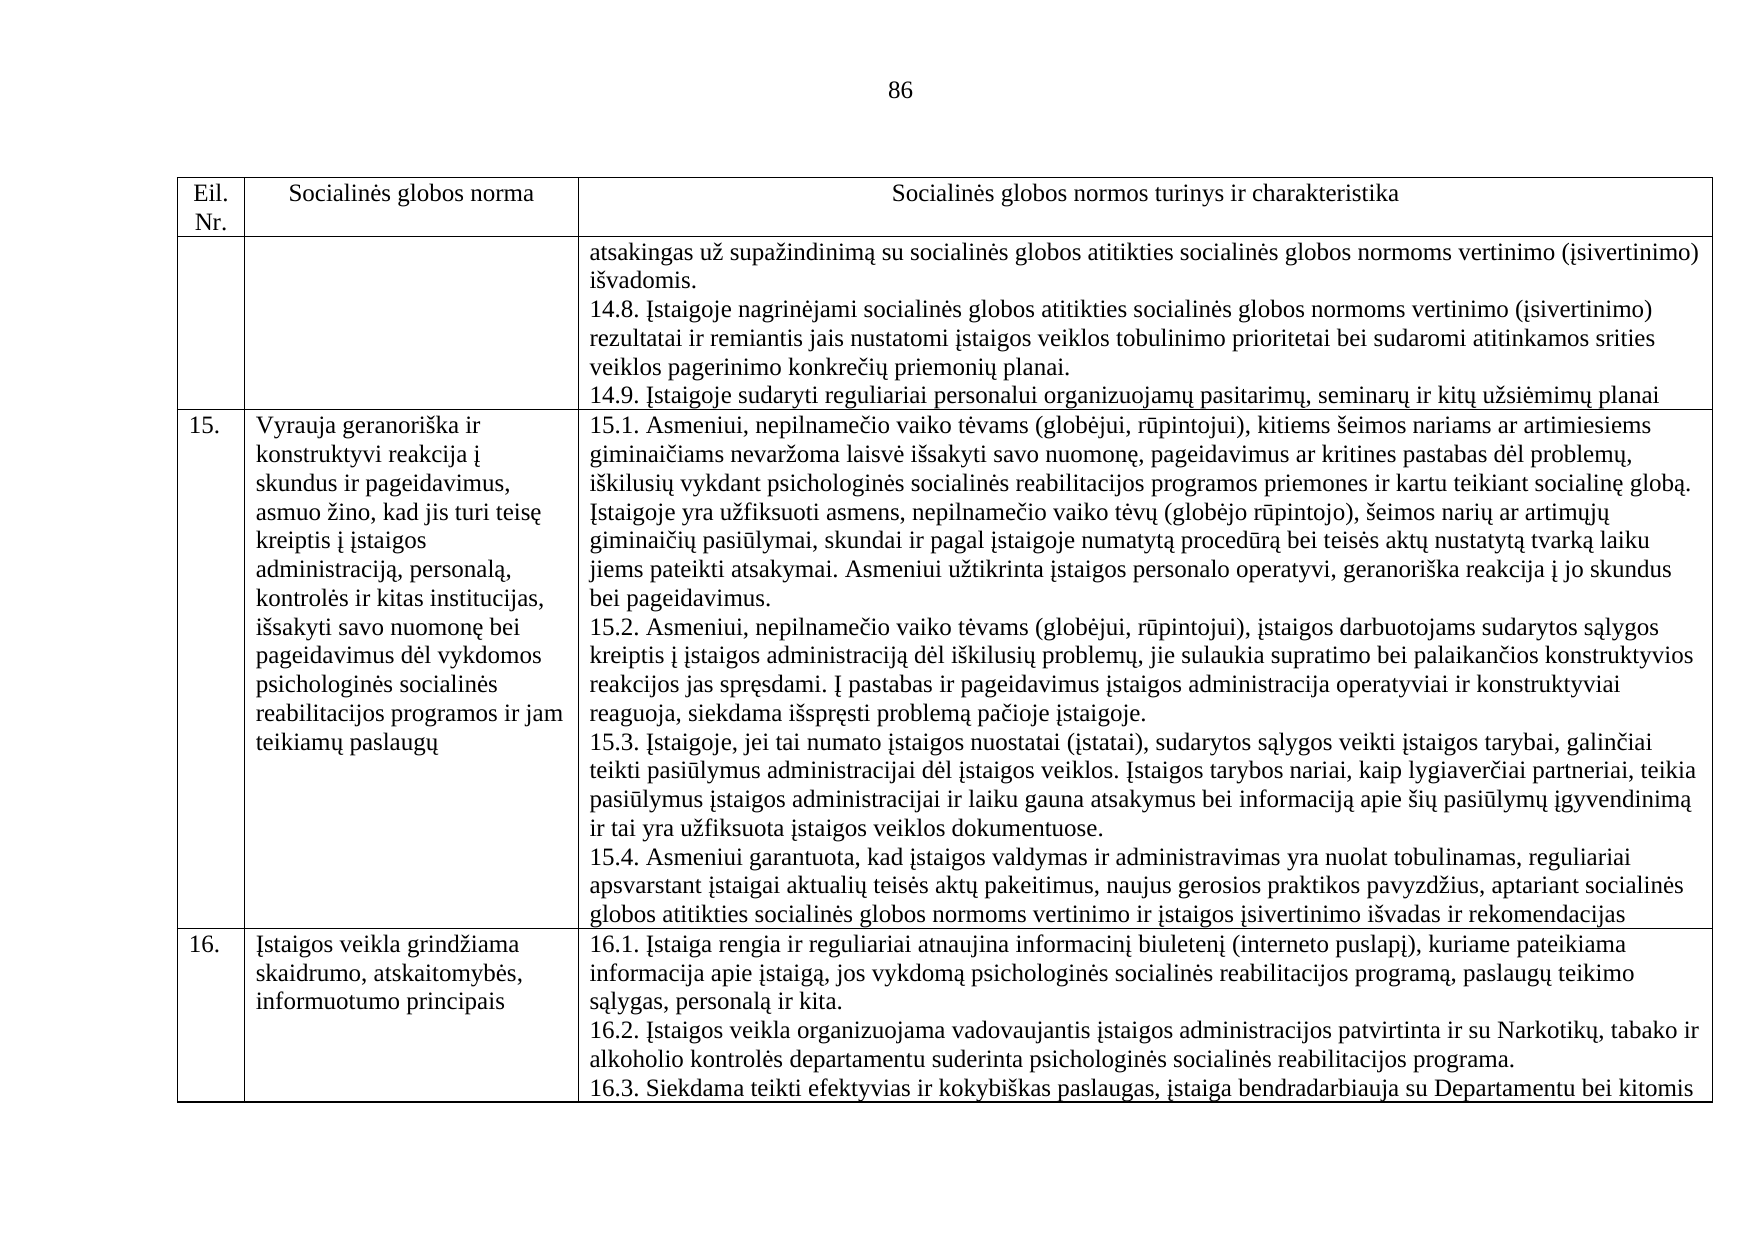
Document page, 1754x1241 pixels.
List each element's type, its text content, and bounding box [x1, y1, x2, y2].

table_cell 16. [178, 929, 244, 1101]
table_cell [245, 237, 578, 409]
table_cell 15. [178, 410, 244, 928]
table_cell Vyrauja geranoriška ir konstruktyvi reakcija į skundus ir pageidavimus, asmuo žino, kad jis turi teisę kreiptis į įstaigos administraciją, personalą, kontrolės ir kitas institucijas, išsakyti savo nuomonę bei pageidavimus dėl vykdomos psichologinės socialinės reabilitacijos programos ir jam teikiamų paslaugų [245, 410, 578, 928]
table_cell 15.1. Asmeniui, nepilnamečio vaiko tėvams (globėjui, rūpintojui), kitiems šeimos nariams ar artimiesiems giminaičiams nevaržoma laisvė išsakyti savo nuomonę, pageidavimus ar kritines pastabas dėl problemų, iškilusių vykdant psichologinės socialinės reabilitacijos programos priemones ir kartu teikiant socialinę globą. Įstaigoje yra užfiksuoti asmens, nepilnamečio vaiko tėvų (globėjo rūpintojo), šeimos narių ar artimųjų giminaičių pasiūlymai, skundai ir pagal įstaigoje numatytą procedūrą bei teisės aktų nustatytą tvarką laiku jiems pateikti atsakymai. Asmeniui užtikrinta įstaigos personalo operatyvi, geranoriška reakcija į jo skundus bei pageidavimus. 15.2. Asmeniui, nepilnamečio vaiko tėvams (globėjui, rūpintojui), įstaigos darbuotojams sudarytos sąlygos kreiptis į įstaigos administraciją dėl iškilusių problemų, jie sulaukia supratimo bei palaikančios konstruktyvios reakcijos jas spręsdami. Į pastabas ir pageidavimus įstaigos administracija operatyviai ir konstruktyviai reaguoja, siekdama išspręsti problemą pačioje įstaigoje. 15.3. Įstaigoje, jei tai numato įstaigos nuostatai (įstatai), sudarytos sąlygos veikti įstaigos tarybai, galinčiai teikti pasiūlymus administracijai dėl įstaigos veiklos. Įstaigos tarybos nariai, kaip lygiaverčiai partneriai, teikia pasiūlymus įstaigos administracijai ir laiku gauna atsakymus bei informaciją apie šių pasiūlymų įgyvendinimą ir tai yra užfiksuota įstaigos veiklos dokumentuose. 15.4. Asmeniui garantuota, kad įstaigos valdymas ir administravimas yra nuolat tobulinamas, reguliariai apsvarstant įstaigai aktualių teisės aktų pakeitimus, naujus gerosios praktikos pavyzdžius, aptariant socialinės globos atitikties socialinės globos normoms vertinimo ir įstaigos įsivertinimo išvadas ir rekomendacijas [579, 410, 1712, 928]
table_cell atsakingas už supažindinimą su socialinės globos atitikties socialinės globos normoms vertinimo (įsivertinimo) išvadomis. 14.8. Įstaigoje nagrinėjami socialinės globos atitikties socialinės globos normoms vertinimo (įsivertinimo) rezultatai ir remiantis jais nustatomi įstaigos veiklos tobulinimo prioritetai bei sudaromi atitinkamos srities veiklos pagerinimo konkrečių priemonių planai. 14.9. Įstaigoje sudaryti reguliariai personalui organizuojamų pasitarimų, seminarų ir kitų užsiėmimų planai [579, 237, 1712, 409]
table_header Socialinės globos normos turinys ir charakteristika [579, 178, 1712, 236]
table_cell 16.1. Įstaiga rengia ir reguliariai atnaujina informacinį biuletenį (interneto puslapį), kuriame pateikiama informacija apie įstaigą, jos vykdomą psichologinės socialinės reabilitacijos programą, paslaugų teikimo sąlygas, personalą ir kita. 16.2. Įstaigos veikla organizuojama vadovaujantis įstaigos administracijos patvirtinta ir su Narkotikų, tabako ir alkoholio kontrolės departamentu suderinta psichologinės socialinės reabilitacijos programa. 16.3. Siekdama teikti efektyvias ir kokybiškas paslaugas, įstaiga bendradarbiauja su Departamentu bei kitomis [579, 929, 1712, 1101]
table_header Eil. Nr. [178, 178, 244, 236]
table_cell Įstaigos veikla grindžiama skaidrumo, atskaitomybės, informuotumo principais [245, 929, 578, 1101]
table_header Socialinės globos norma [245, 178, 578, 236]
table_cell [178, 237, 244, 409]
